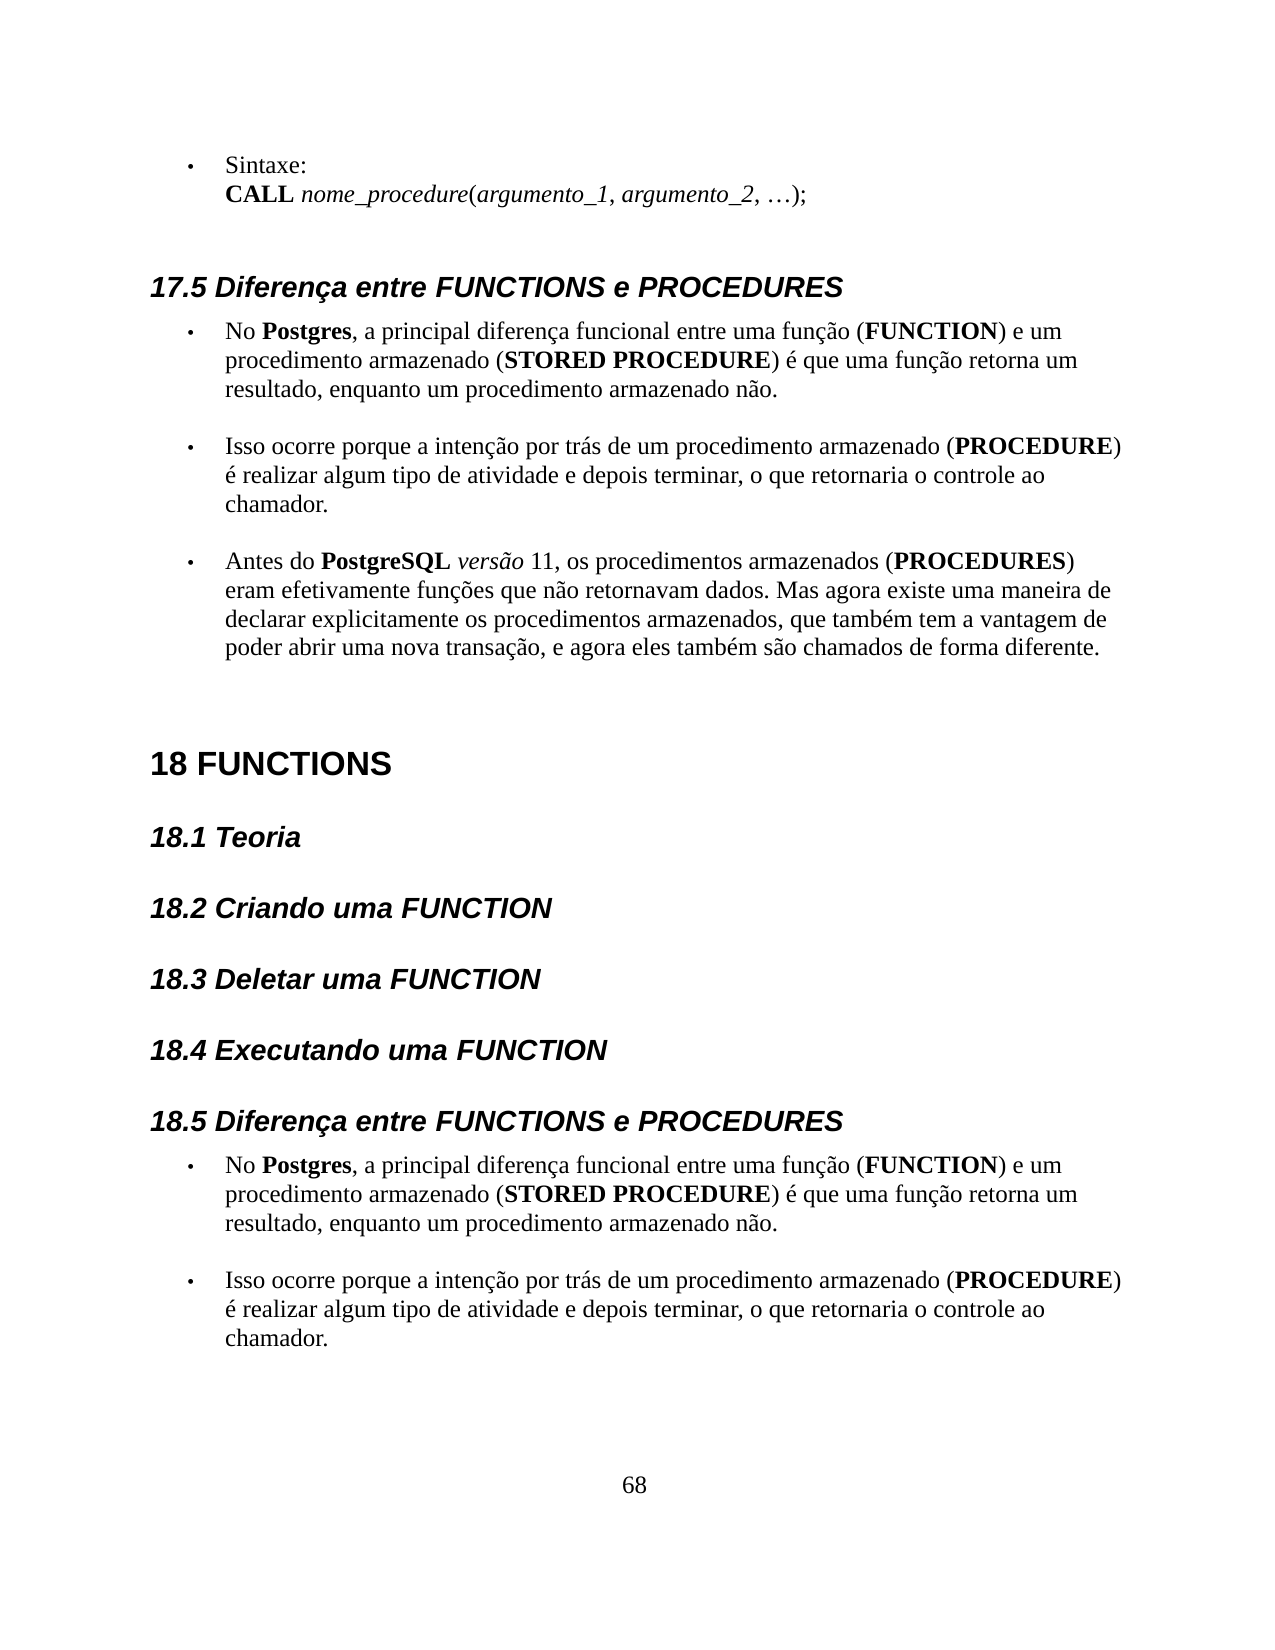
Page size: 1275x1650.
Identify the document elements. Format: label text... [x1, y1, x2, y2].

list Sintaxe: CALL nome_procedure(argumento_1, argumento_2, …); [187, 150, 1125, 236]
list No Postgres, a principal diferença funcional entre uma função (FUNCTION) e um procedimento armazenado (STORED PROCEDURE) é que uma função retorna um resultado, enquanto um procedimento armazenado não. [187, 1150, 1125, 1265]
subtitle 18.1 Teoria [150, 820, 1125, 853]
subtitle 18.3 Deletar uma FUNCTION [150, 962, 1125, 996]
list No Postgres, a principal diferença funcional entre uma função (FUNCTION) e um procedimento armazenado (STORED PROCEDURE) é que uma função retorna um resultado, enquanto um procedimento armazenado não. [187, 316, 1125, 431]
list Isso ocorre porque a intenção por trás de um procedimento armazenado (PROCEDURE) é realizar algum tipo de atividade e depois terminar, o que retornaria o controle ao chamador. [187, 1265, 1125, 1380]
subtitle 18.5 Diferença entre FUNCTIONS e PROCEDURES [150, 1104, 1125, 1138]
subtitle 18.4 Executando uma FUNCTION [150, 1033, 1125, 1067]
subtitle 18 FUNCTIONS [150, 744, 1125, 782]
list Antes do PostgreSQL versão 11, os procedimentos armazenados (PROCEDURES) eram efetivamente funções que não retornavam dados. Mas agora existe uma maneira de declarar explicitamente os procedimentos armazenados, que também tem a vantagem de poder abrir uma nova transação, e agora eles também são chamados de forma diferente. [187, 546, 1125, 690]
subtitle 18.2 Criando uma FUNCTION [150, 891, 1125, 924]
list Isso ocorre porque a intenção por trás de um procedimento armazenado (PROCEDURE) é realizar algum tipo de atividade e depois terminar, o que retornaria o controle ao chamador. [187, 431, 1125, 546]
subtitle 17.5 Diferença entre FUNCTIONS e PROCEDURES [150, 270, 1125, 304]
